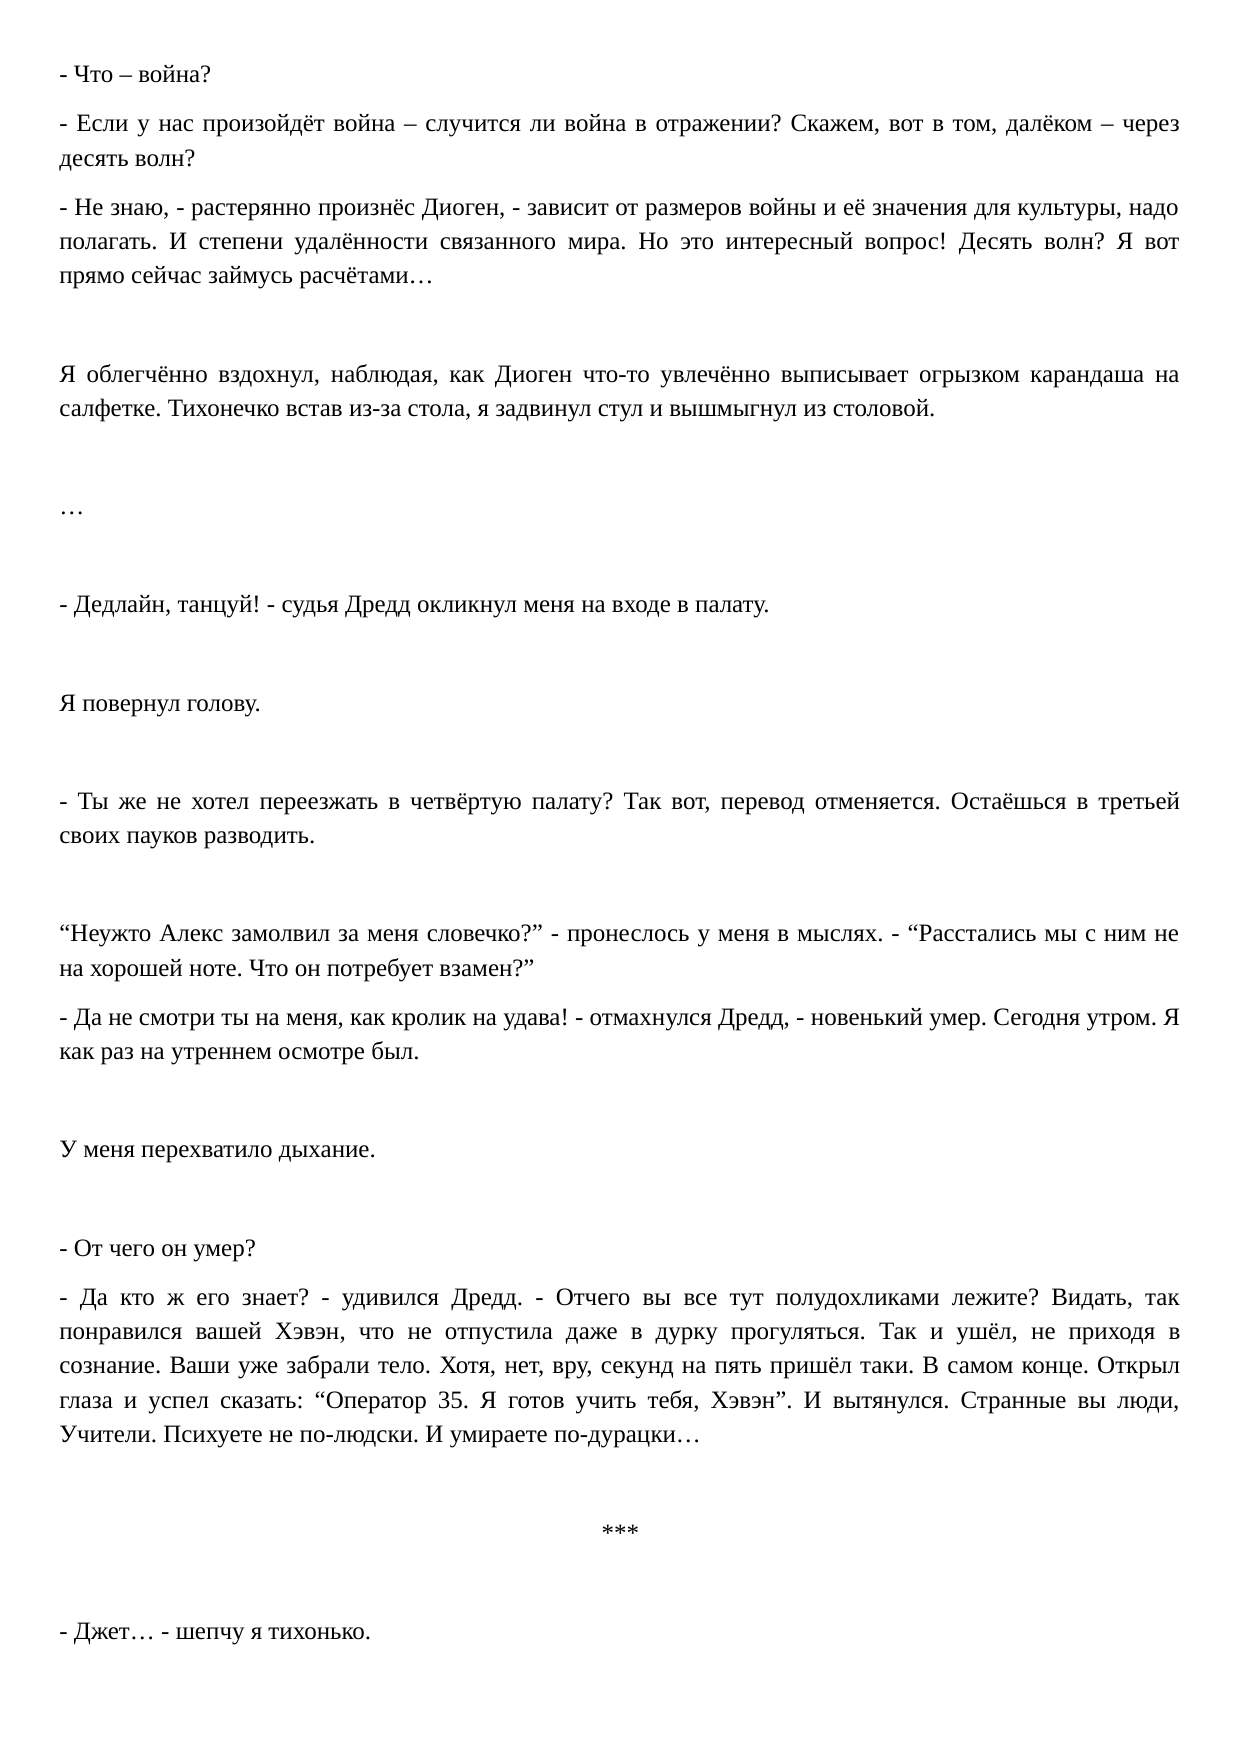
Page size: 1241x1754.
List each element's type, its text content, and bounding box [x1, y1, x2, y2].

text У меня перехватило дыхание. [59, 1134, 1181, 1163]
text - Что – война? [59, 59, 1181, 88]
text - От чего он умер? [59, 1233, 1181, 1261]
text - Дедлайн, танцуй! - судья Дредд окликнул меня на входе в палату. [59, 589, 1181, 618]
text “Неужто Алекс замолвил за меня словечко?” - пронеслось у меня в мыслях. - “Расстались мы с ним не на хорошей ноте. Что он потребует взамен?” [59, 918, 1181, 982]
text - Не знаю, - растерянно произнёс Диоген, - зависит от размеров войны и её значения для культуры, надо полагать. И степени удалённости связанного мира. Но это интересный вопрос! Десять волн? Я вот прямо сейчас займусь расчётами… [59, 192, 1181, 289]
text … [59, 491, 1181, 520]
text - Да не смотри ты на меня, как кролик на удава! - отмахнулся Дредд, - новенький умер. Сегодня утром. Я как раз на утреннем осмотре был. [59, 1002, 1181, 1065]
text Я повернул голову. [59, 688, 1181, 716]
text *** [59, 1518, 1181, 1546]
text - Ты же не хотел переезжать в четвёртую палату? Так вот, перевод отменяется. Остаёшься в третьей своих пауков разводить. [59, 786, 1181, 849]
text - Да кто ж его знает? - удивился Дредд. - Отчего вы все тут полудохликами лежите? Видать, так понравился вашей Хэвэн, что не отпустила даже в дурку прогуляться. Так и ушёл, не приходя в сознание. Ваши уже забрали тело. Хотя, нет, вру, секунд на пять пришёл таки. В самом конце. Открыл глаза и успел сказать: “Оператор 35. Я готов учить тебя, Хэвэн”. И вытянулся. Странные вы люди, Учители. Психуете не по-людски. И умираете по-дурацки… [59, 1282, 1181, 1448]
text - Если у нас произойдёт война – случится ли война в отражении? Скажем, вот в том, далёком – через десять волн? [59, 108, 1181, 171]
text Я облегчённо вздохнул, наблюдая, как Диоген что-то увлечённо выписывает огрызком карандаша на салфетке. Тихонечко встав из-за стола, я задвинул стул и вышмыгнул из столовой. [59, 359, 1181, 422]
text - Джет… - шепчу я тихонько. [59, 1616, 1181, 1644]
